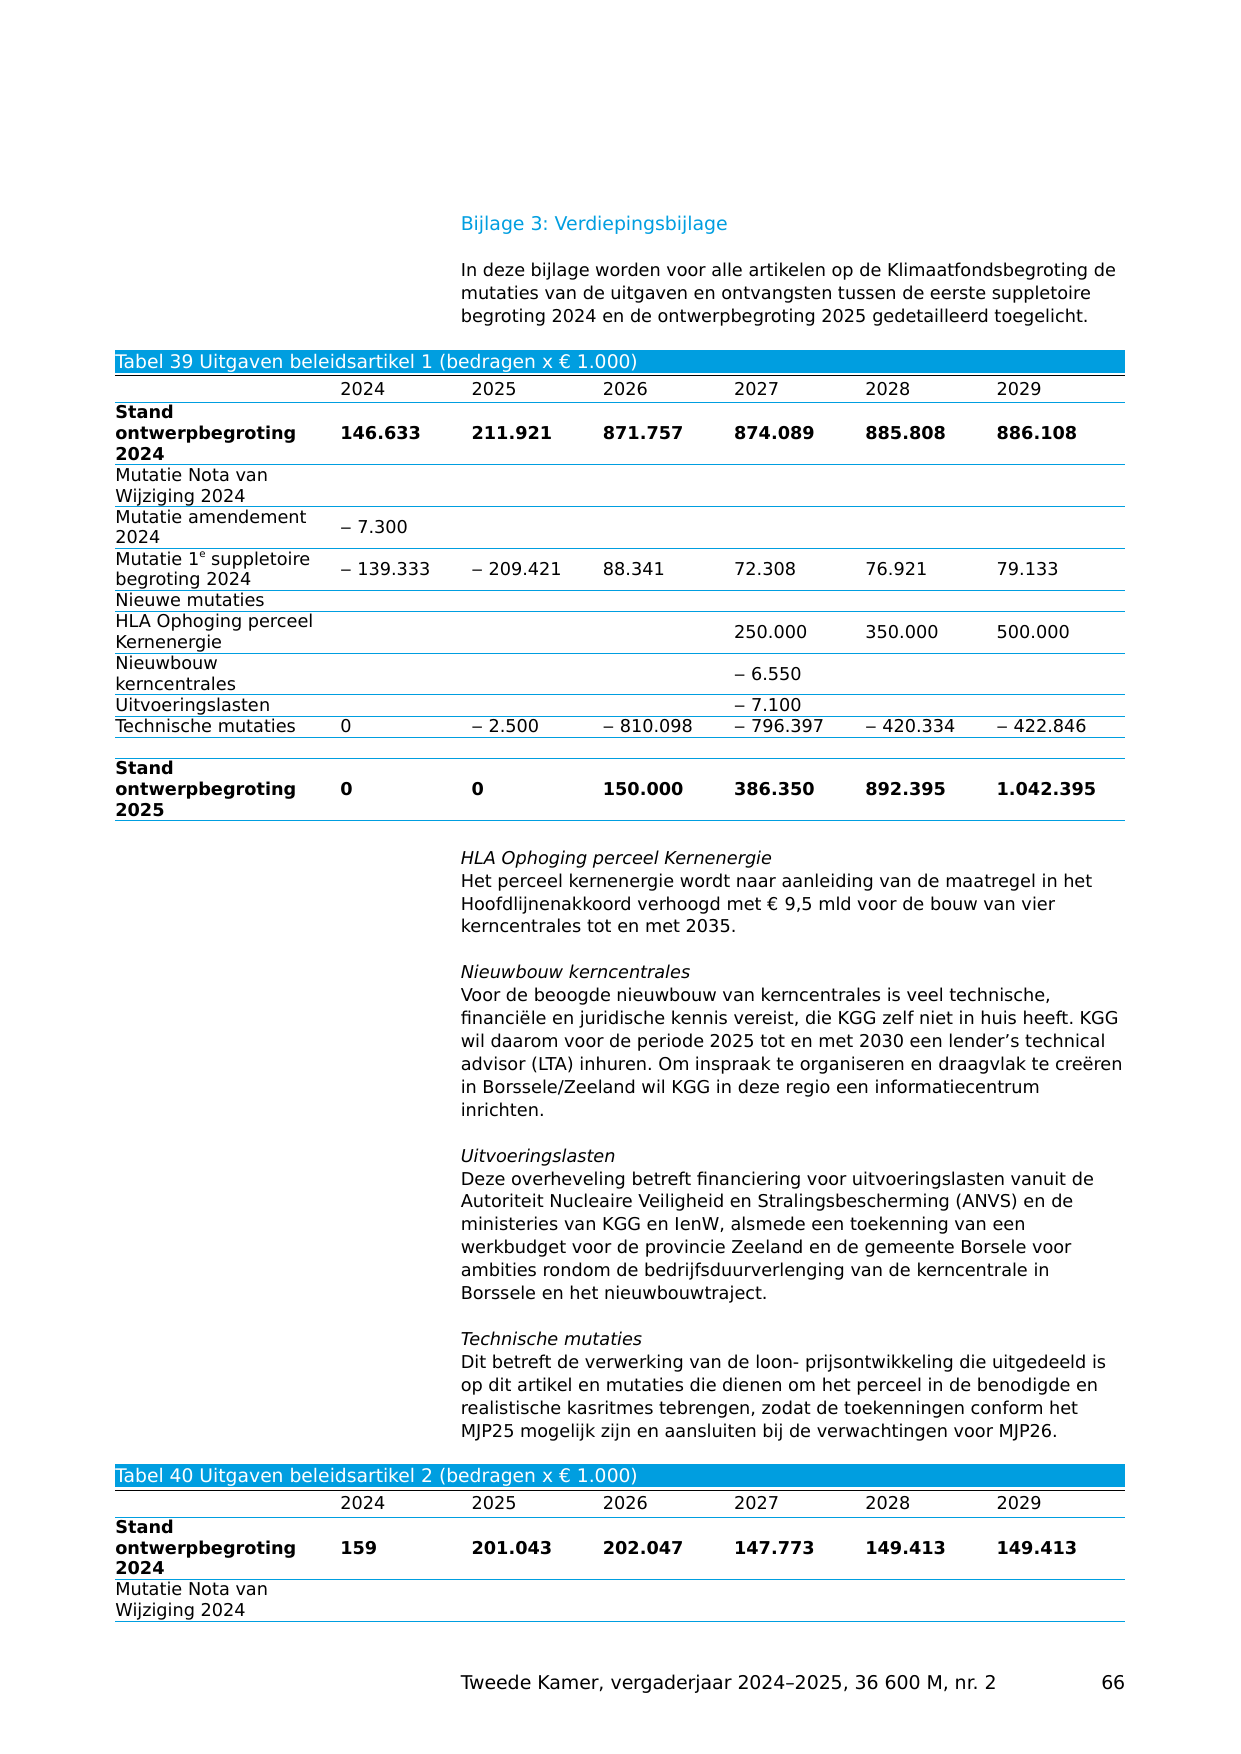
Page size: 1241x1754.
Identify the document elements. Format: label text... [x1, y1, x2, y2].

table_cell 202.047 [600, 1518, 731, 1579]
table_cell [600, 695, 731, 716]
table_cell 0 [337, 759, 468, 820]
table_cell 2024 [337, 1491, 468, 1516]
table_cell [731, 1580, 862, 1621]
table_cell Technische mutaties [115, 717, 337, 737]
table_cell ‒ 422.846 [994, 717, 1125, 737]
table_cell ‒ 7.100 [731, 695, 862, 716]
table_cell 159 [337, 1518, 468, 1579]
table_cell 2029 [994, 1491, 1125, 1516]
table_cell ‒ 139.333 [337, 549, 468, 590]
table_cell 886.108 [994, 403, 1125, 464]
table_cell 885.808 [862, 403, 993, 464]
table_cell 874.089 [731, 403, 862, 464]
table_cell [600, 465, 731, 506]
table_cell [731, 738, 862, 758]
table_cell 2026 [600, 1491, 731, 1516]
table_cell 88.341 [600, 549, 731, 590]
table_cell Stand ontwerpbegroting 2024 [115, 1518, 337, 1579]
table_cell 500.000 [994, 612, 1125, 653]
table_cell 149.413 [994, 1518, 1125, 1579]
table_cell 2029 [994, 376, 1125, 402]
table_cell [469, 738, 600, 758]
table_cell 2027 [731, 1491, 862, 1516]
text Nieuwbouw kerncentrales Voor de beoogde nieuwbouw van kerncentrales is veel technische, financiële en juridische kennis vereist, die KGG zelf niet in huis heeft. KGG wil daarom voor de periode 2025 tot en met 2030 een lender’s technical advisor (LTA) inhuren. Om inspraak te organiseren en draagvlak te creëren in Borssele/Zeeland wil KGG in deze regio een informatiecentrum inrichten. [461, 960, 1125, 1121]
table_cell [994, 738, 1125, 758]
table_cell 211.921 [469, 403, 600, 464]
table_cell 892.395 [862, 759, 993, 820]
table_cell [731, 591, 862, 611]
table_cell Stand ontwerpbegroting 2024 [115, 403, 337, 464]
table_cell 386.350 [731, 759, 862, 820]
table_cell [337, 612, 468, 653]
table_cell 871.757 [600, 403, 731, 464]
table_cell [600, 654, 731, 694]
table_cell [469, 465, 600, 506]
table_cell [994, 654, 1125, 694]
table_cell [994, 465, 1125, 506]
table_cell [862, 738, 993, 758]
table_cell 1.042.395 [994, 759, 1125, 820]
table_cell [862, 654, 993, 694]
table_cell [994, 695, 1125, 716]
table_cell Uitvoeringslasten [115, 695, 337, 716]
table_cell ‒ 810.098 [600, 717, 731, 737]
table_cell 2027 [731, 376, 862, 402]
table_cell [600, 738, 731, 758]
text Technische mutaties Dit betreft de verwerking van de loon- prĳsontwikkeling die uitgedeeld is op dit artikel en mutaties die dienen om het perceel in de benodigde en realistische kasritmes tebrengen, zodat de toekenningen conform het MJP25 mogelĳk zĳn en aansluiten bĳ de verwachtingen voor MJP26. [461, 1327, 1125, 1442]
table_cell [337, 738, 468, 758]
table_cell [862, 507, 993, 548]
table_cell 201.043 [469, 1518, 600, 1579]
table_cell [731, 507, 862, 548]
table_cell 2024 [337, 376, 468, 402]
table_cell [862, 591, 993, 611]
table_cell 147.773 [731, 1518, 862, 1579]
table_cell [337, 591, 468, 611]
table_cell 146.633 [337, 403, 468, 464]
table_cell [862, 1580, 993, 1621]
table_cell 150.000 [600, 759, 731, 820]
table_cell 0 [469, 759, 600, 820]
table_cell Mutatie Nota van Wijziging 2024 [115, 465, 337, 506]
table_cell [994, 591, 1125, 611]
text Uitvoeringslasten Deze overheveling betreft financiering voor uitvoeringslasten vanuit de Autoriteit Nucleaire Veiligheid en Stralingsbescherming (ANVS) en de ministeries van KGG en IenW, alsmede een toekenning van een werkbudget voor de provincie Zeeland en de gemeente Borsele voor ambities rondom de bedrijfsduurverlenging van de kerncentrale in Borssele en het nieuwbouwtraject. [461, 1144, 1125, 1304]
table_cell ‒ 6.550 [731, 654, 862, 694]
text HLA Ophoging perceel Kernenergie Het perceel kernenergie wordt naar aanleiding van de maatregel in het Hoofdlĳnenakkoord verhoogd met € 9,5 mld voor de bouw van vier kerncentrales tot en met 2035. [461, 846, 1125, 937]
table_cell [731, 465, 862, 506]
table_cell Mutatie amendement 2024 [115, 507, 337, 548]
table_cell HLA Ophoging perceel Kernenergie [115, 612, 337, 653]
table_cell 250.000 [731, 612, 862, 653]
table_cell [115, 1491, 337, 1516]
table_cell ‒ 420.334 [862, 717, 993, 737]
table_cell [337, 465, 468, 506]
table_cell [337, 654, 468, 694]
table_cell [115, 738, 337, 758]
table_cell 72.308 [731, 549, 862, 590]
table_cell 2028 [862, 1491, 993, 1516]
table_cell [469, 654, 600, 694]
table_cell Nieuwbouw kerncentrales [115, 654, 337, 694]
table_cell 76.921 [862, 549, 993, 590]
table_cell ‒ 796.397 [731, 717, 862, 737]
table_cell Stand ontwerpbegroting 2025 [115, 759, 337, 820]
table_cell Nieuwe mutaties [115, 591, 337, 611]
table_cell [994, 1580, 1125, 1621]
table_cell [600, 507, 731, 548]
table_cell 2025 [469, 376, 600, 402]
table_cell [994, 507, 1125, 548]
title Bijlage 3: Verdiepingsbijlage [461, 213, 1125, 235]
table_cell [115, 376, 337, 402]
table_cell [600, 612, 731, 653]
table_cell [337, 1580, 468, 1621]
table_cell Mutatie 1e suppletoire begroting 2024 [115, 549, 337, 590]
table_cell [469, 612, 600, 653]
table_cell 149.413 [862, 1518, 993, 1579]
table_cell 2025 [469, 1491, 600, 1516]
table_cell [469, 507, 600, 548]
table_cell [600, 1580, 731, 1621]
text In deze bijlage worden voor alle artikelen op de Klimaatfondsbegroting de mutaties van de uitgaven en ontvangsten tussen de eerste suppletoire begroting 2024 en de ontwerpbegroting 2025 gedetailleerd toegelicht. [461, 258, 1125, 327]
table_cell [862, 695, 993, 716]
table_cell 350.000 [862, 612, 993, 653]
table_cell 0 [337, 717, 468, 737]
table_cell 2028 [862, 376, 993, 402]
table_cell ‒ 7.300 [337, 507, 468, 548]
table_cell 2026 [600, 376, 731, 402]
table_cell ‒ 2.500 [469, 717, 600, 737]
table_cell [600, 591, 731, 611]
table_cell [469, 695, 600, 716]
table_cell [337, 695, 468, 716]
table_cell [469, 1580, 600, 1621]
table_cell [862, 465, 993, 506]
table_cell ‒ 209.421 [469, 549, 600, 590]
table_cell [469, 591, 600, 611]
table_cell 79.133 [994, 549, 1125, 590]
table_cell Mutatie Nota van Wijziging 2024 [115, 1580, 337, 1621]
